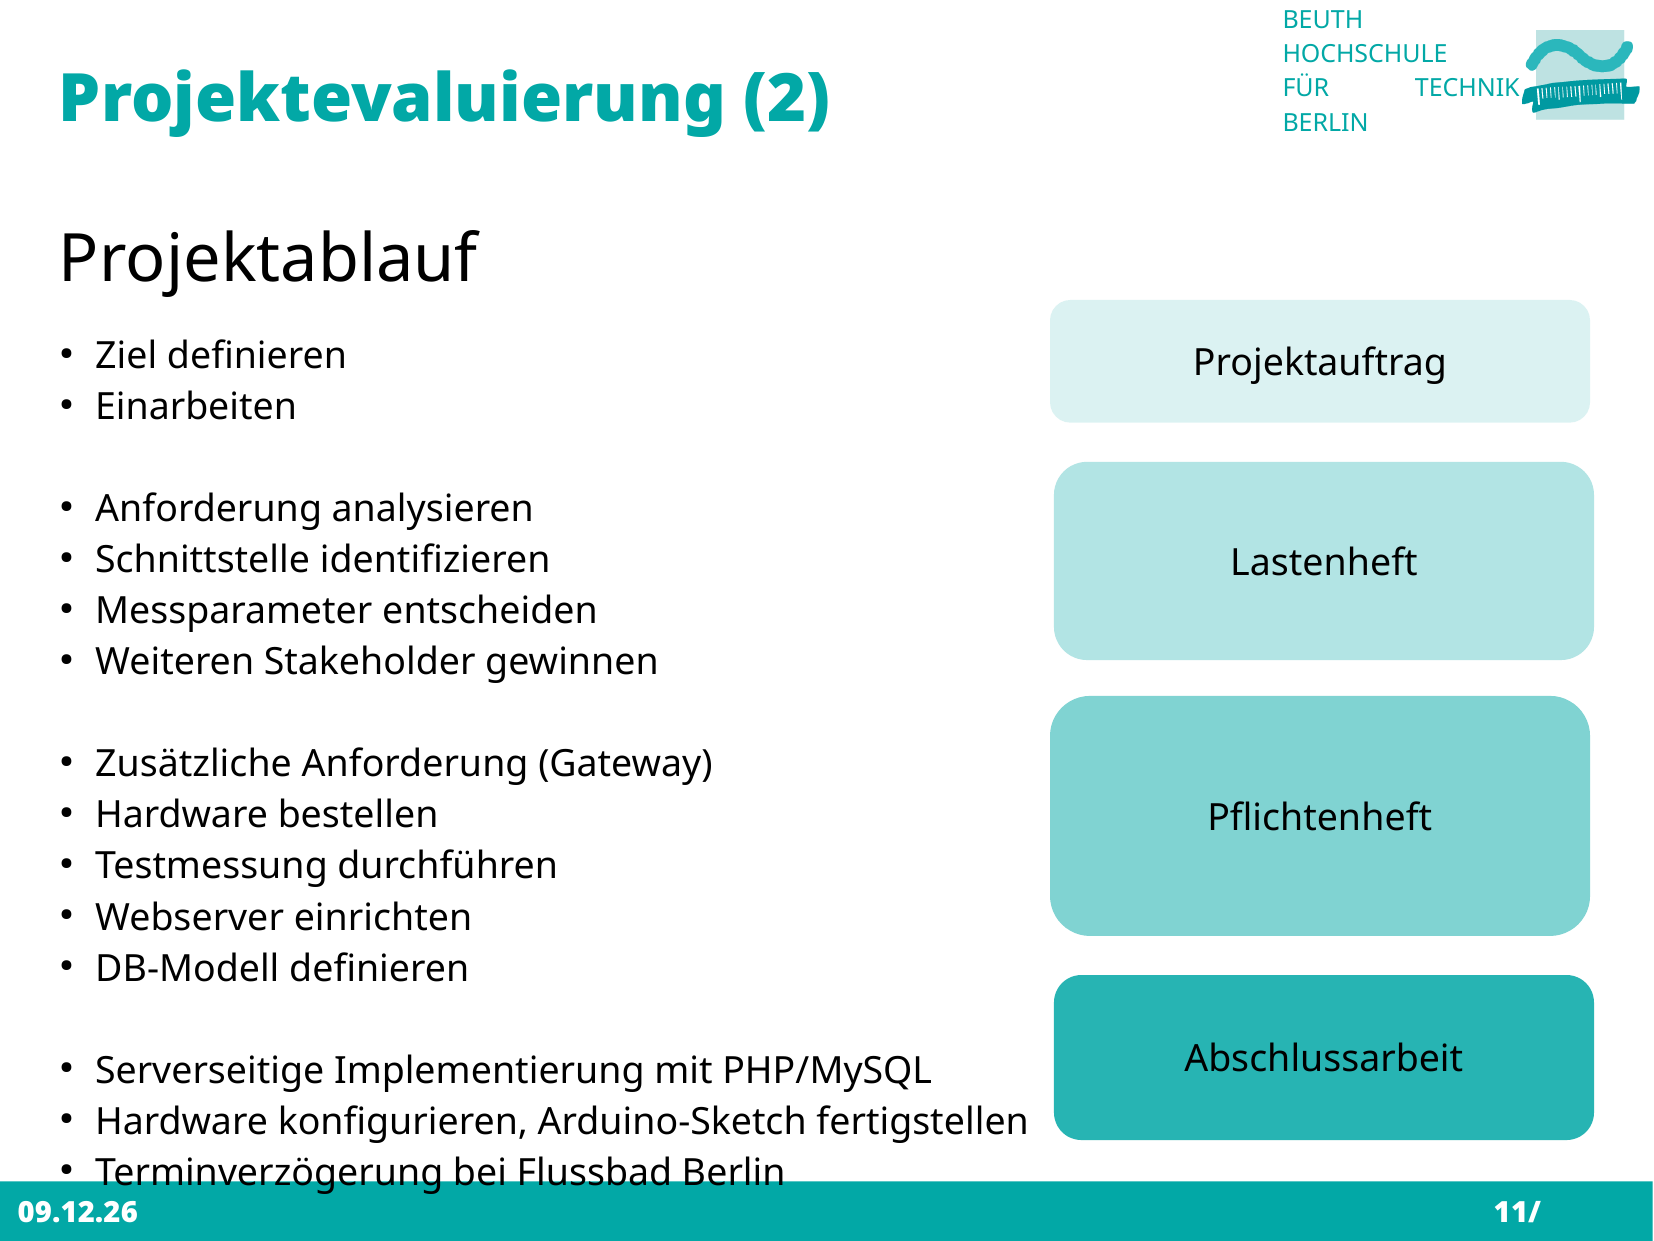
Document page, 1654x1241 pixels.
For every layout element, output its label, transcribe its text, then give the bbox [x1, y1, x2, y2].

text_box Projektauftrag [1050, 299, 1591, 423]
text_box Ziel definieren Einarbeiten Anforderung analysieren Schnittstelle identifizieren Messparameter entscheiden Weiteren Stakeholder gewinnen Zusätzliche Anforderung (Gateway) Hardware bestellen Testmessung durchführen Webserver einrichten DB-Modell definieren Serverseitige Implementierung mit PHP/MySQL Hardware konfigurieren, Arduino-Sketch fertigstellen Terminverzögerung bei Flussbad Berlin [45, 321, 1081, 1132]
text_box Pflichtenheft [1050, 695, 1591, 936]
list Projektablauf [58, 210, 1594, 486]
title Projektevaluierung (2) [58, 35, 1240, 142]
list Projektablauf [1081, 636, 1594, 995]
text_box Abschlussarbeit [1053, 975, 1595, 1141]
text_box Lastenheft [1053, 461, 1595, 661]
picture [1522, 30, 1640, 120]
text_box [1050, 630, 1351, 727]
